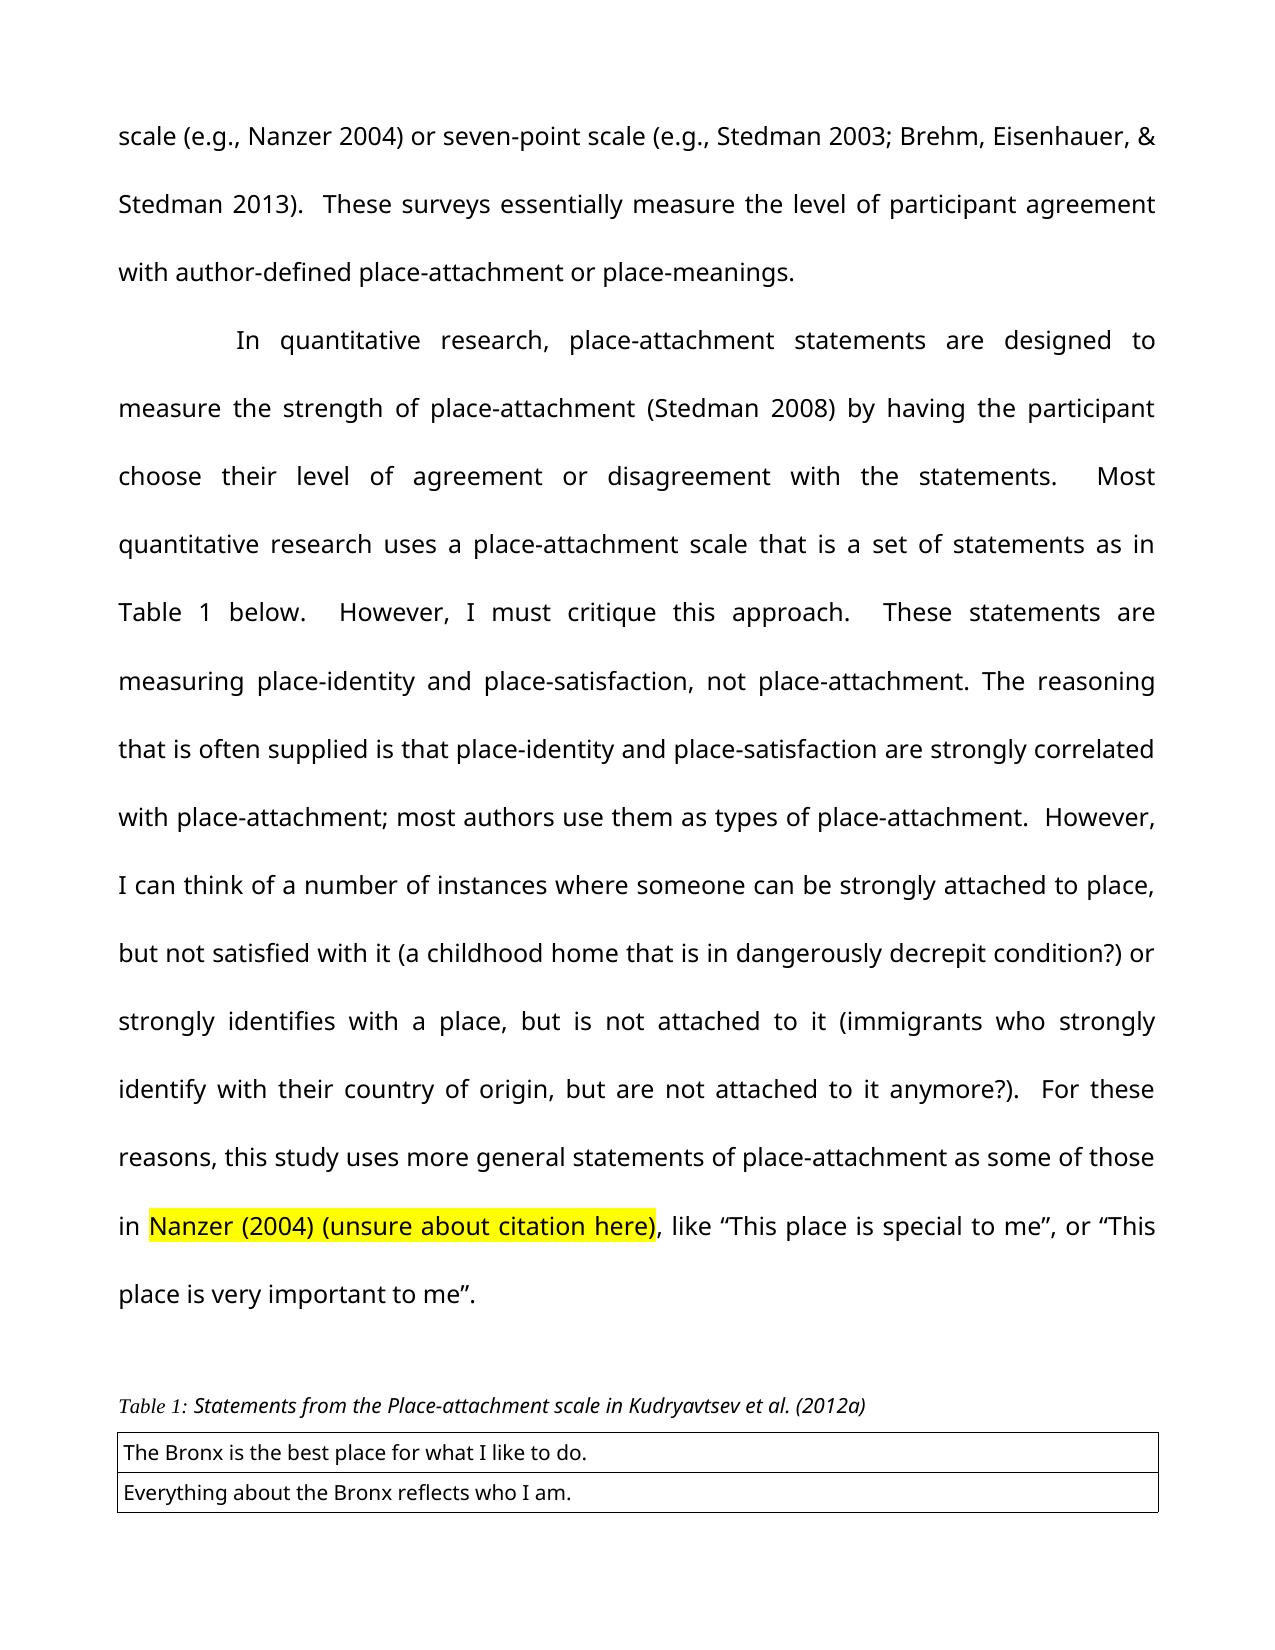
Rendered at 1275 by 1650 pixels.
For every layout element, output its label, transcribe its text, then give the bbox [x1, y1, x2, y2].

text scale (e.g., Nanzer 2004) or seven-point scale (e.g., Stedman 2003; Brehm, Eisenhauer, & Stedman 2013). These surveys essentially measure the level of participant agreement with author-defined place-attachment or place-meanings. [118, 118, 1157, 288]
table_header The Bronx is the best place for what I like to do. [118, 1433, 1158, 1472]
table_cell Everything about the Bronx reflects who I am. [118, 1473, 1158, 1512]
text Table 1: Statements from the Place-attachment scale in Kudryavtsev et al. (2012a) [118, 1391, 1157, 1419]
text In quantitative research, place-attachment statements are designed to measure the strength of place-attachment (Stedman 2008) by having the participant choose their level of agreement or disagreement with the statements. Most quantitative research uses a place-attachment scale that is a set of statements as in Table 1 below. However, I must critique this approach. These statements are measuring place-identity and place-satisfaction, not place-attachment. The reasoning that is often supplied is that place-identity and place-satisfaction are strongly correlated with place-attachment; most authors use them as types of place-attachment. However, I can think of a number of instances where someone can be strongly attached to place, but not satisfied with it (a childhood home that is in dangerously decrepit condition?) or strongly identifies with a place, but is not attached to it (immigrants who strongly identify with their country of origin, but are not attached to it anymore?). For these reasons, this study uses more general statements of place-attachment as some of those in Nanzer (2004) (unsure about citation here), like “This place is special to me”, or “This place is very important to me”. [118, 322, 1157, 1310]
